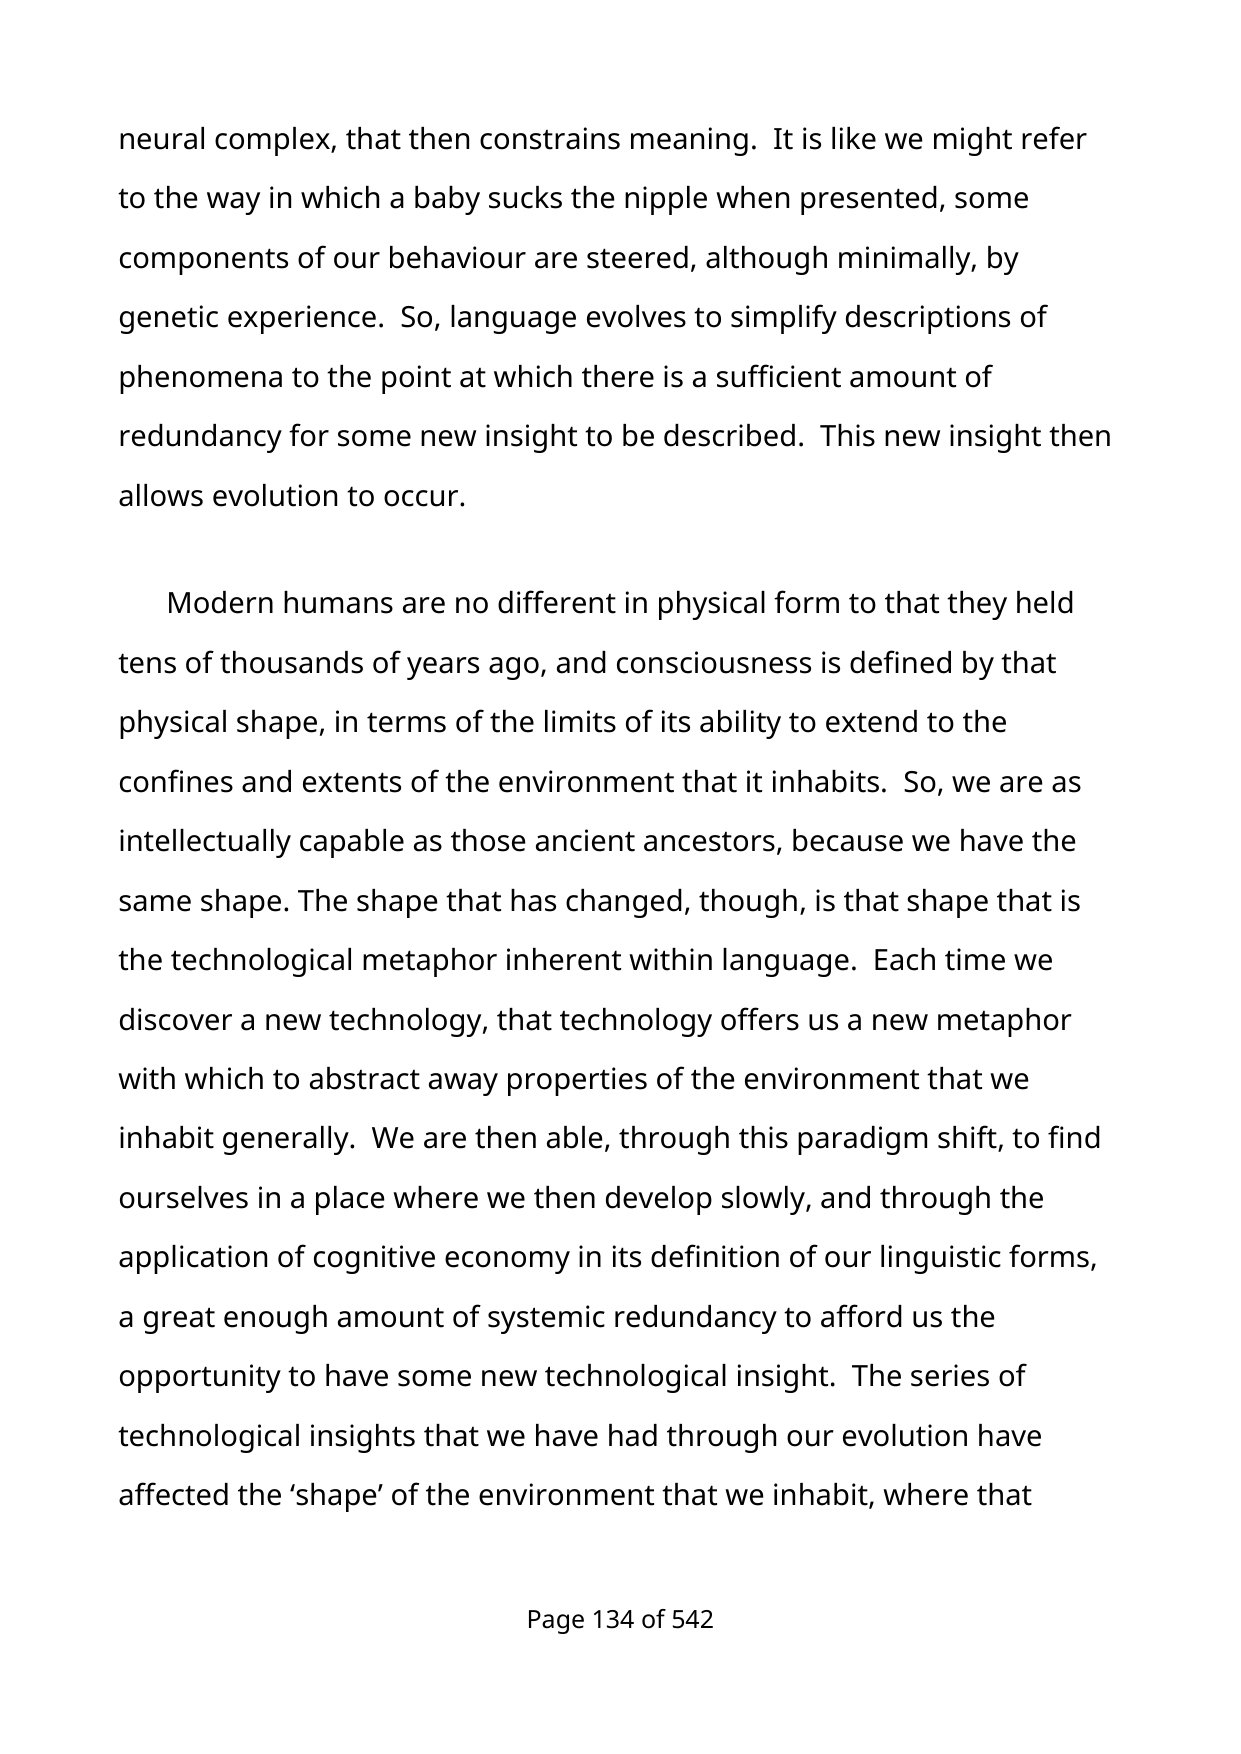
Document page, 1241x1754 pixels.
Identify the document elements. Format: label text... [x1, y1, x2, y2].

text Modern humans are no different in physical form to that they held tens of thousands of years ago, and consciousness is defined by that physical shape, in terms of the limits of its ability to extend to the confines and extents of the environment that it inhabits. So, we are as intellectually capable as those ancient ancestors, because we have the same shape. The shape that has changed, though, is that shape that is the technological metaphor inherent within language. Each time we discover a new technology, that technology offers us a new metaphor with which to abstract away properties of the environment that we inhabit generally. We are then able, through this paradigm shift, to find ourselves in a place where we then develop slowly, and through the application of cognitive economy in its definition of our linguistic forms, a great enough amount of systemic redundancy to afford us the opportunity to have some new technological insight. The series of technological insights that we have had through our evolution have affected the ‘shape’ of the environment that we inhabit, where that [118, 582, 1122, 1514]
text neural complex, that then constrains meaning. It is like we might refer to the way in which a baby sucks the nipple when presented, some components of our behaviour are steered, although minimally, by genetic experience. So, language evolves to simplify descriptions of phenomena to the point at which there is a sufficient amount of redundancy for some new insight to be described. This new insight then allows evolution to occur. [118, 118, 1122, 515]
